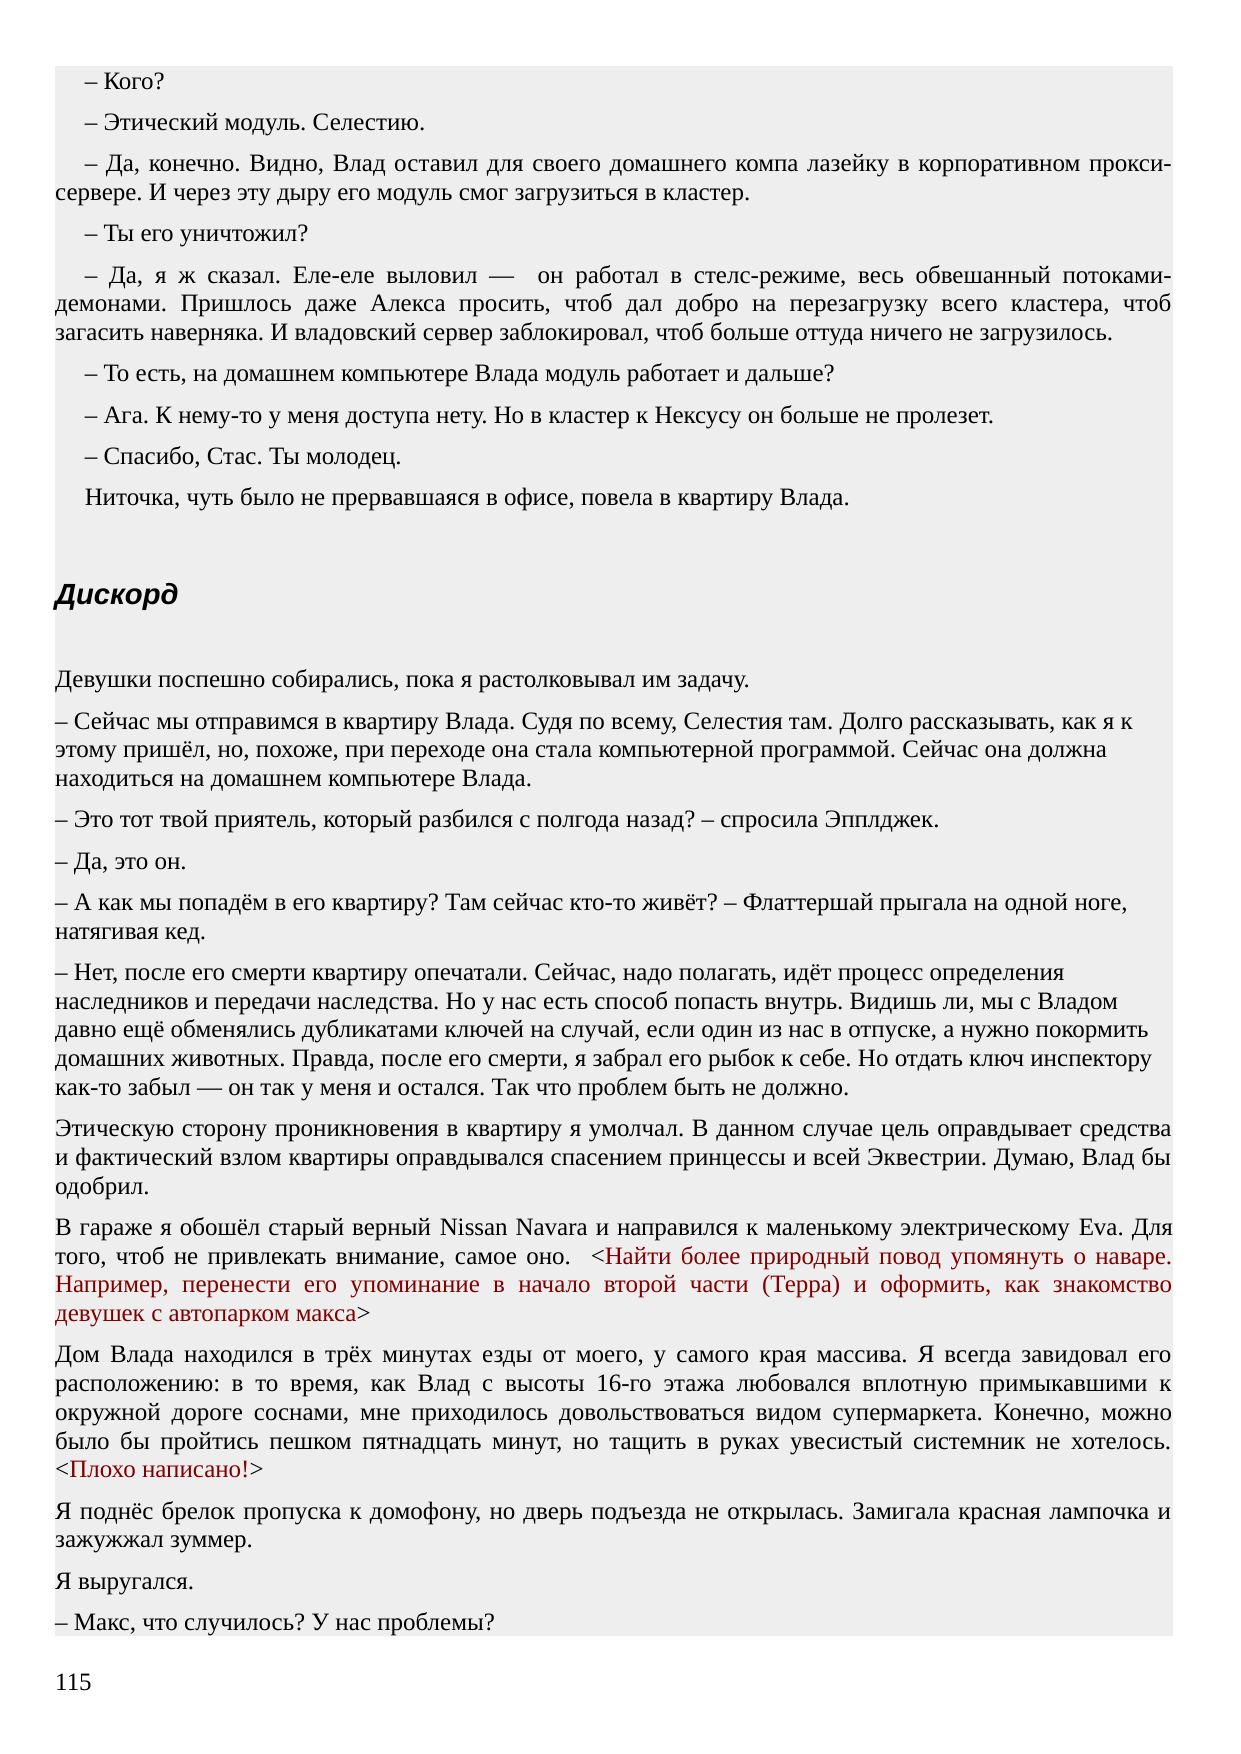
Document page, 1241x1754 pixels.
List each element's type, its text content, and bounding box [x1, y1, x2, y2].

text Я поднёс брелок пропуска к домофону, но дверь подъезда не открылась. Замигала красная лампочка и зажужжал зуммер. [55, 1496, 1173, 1553]
subtitle Дискорд [55, 577, 1173, 611]
text – Кого? [55, 66, 1173, 95]
text Ниточка, чуть было не прервавшаяся в офисе, повела в квартиру Влада. [55, 482, 1173, 511]
text Дом Влада находился в трёх минутах езды от моего, у самого края массива. Я всегда завидовал его расположению: в то время, как Влад с высоты 16-го этажа любовался вплотную примыкавшими к окружной дороге соснами, мне приходилось довольствоваться видом супермаркета. Конечно, можно было бы пройтись пешком пятнадцать минут, но тащить в руках увесистый системник не хотелось. <Плохо написано!> [55, 1339, 1173, 1483]
text – Ага. К нему-то у меня доступа нету. Но в кластер к Нексусу он больше не пролезет. [55, 400, 1173, 428]
text – Спасибо, Стас. Ты молодец. [55, 441, 1173, 470]
text Этическую сторону проникновения в квартиру я умолчал. В данном случае цель оправдывает средства и фактический взлом квартиры оправдывался спасением принцессы и всей Эквестрии. Думаю, Влад бы одобрил. [55, 1113, 1173, 1199]
text – Нет, после его смерти квартиру опечатали. Сейчас, надо полагать, идёт процесс определения наследников и передачи наследства. Но у нас есть способ попасть внутрь. Видишь ли, мы с Владом давно ещё обменялись дубликатами ключей на случай, если один из нас в отпуске, а нужно покормить домашних животных. Правда, после его смерти, я забрал его рыбок к себе. Но отдать ключ инспектору как-то забыл — он так у меня и остался. Так что проблем быть не должно. [55, 957, 1173, 1101]
text – Макс, что случилось? У нас проблемы? [55, 1607, 1173, 1636]
text Я выругался. [55, 1566, 1173, 1594]
text Девушки поспешно собирались, пока я растолковывал им задачу. [55, 664, 1173, 693]
text – Сейчас мы отправимся в квартиру Влада. Судя по всему, Селестия там. Долго рассказывать, как я к этому пришёл, но, похоже, при переходе она стала компьютерной программой. Сейчас она должна находиться на домашнем компьютере Влада. [55, 706, 1173, 792]
text – Это тот твой приятель, который разбился с полгода назад? – спросила Эпплджек. [55, 804, 1173, 833]
text В гараже я обошёл старый верный Nissan Navara и направился к маленькому электрическому Eva. Для того, чтоб не привлекать внимание, самое оно. <Найти более природный повод упомянуть о наваре. Например, перенести его упоминание в начало второй части (Терра) и оформить, как знакомство девушек с автопарком макса> [55, 1212, 1173, 1327]
text – Да, это он. [55, 846, 1173, 874]
text – Ты его уничтожил? [55, 218, 1173, 247]
text – А как мы попадём в его квартиру? Там сейчас кто-то живёт? – Флаттершай прыгала на одной ноге, натягивая кед. [55, 887, 1173, 944]
text – Да, я ж сказал. Еле-еле выловил — он работал в стелс-режиме, весь обвешанный потоками-демонами. Пришлось даже Алекса просить, чтоб дал добро на перезагрузку всего кластера, чтоб загасить наверняка. И владовский сервер заблокировал, чтоб больше оттуда ничего не загрузилось. [55, 260, 1173, 346]
text – Этический модуль. Селестию. [55, 107, 1173, 136]
text – То есть, на домашнем компьютере Влада модуль работает и дальше? [55, 358, 1173, 387]
text – Да, конечно. Видно, Влад оставил для своего домашнего компа лазейку в корпоративном прокси-сервере. И через эту дыру его модуль смог загрузиться в кластер. [55, 148, 1173, 206]
